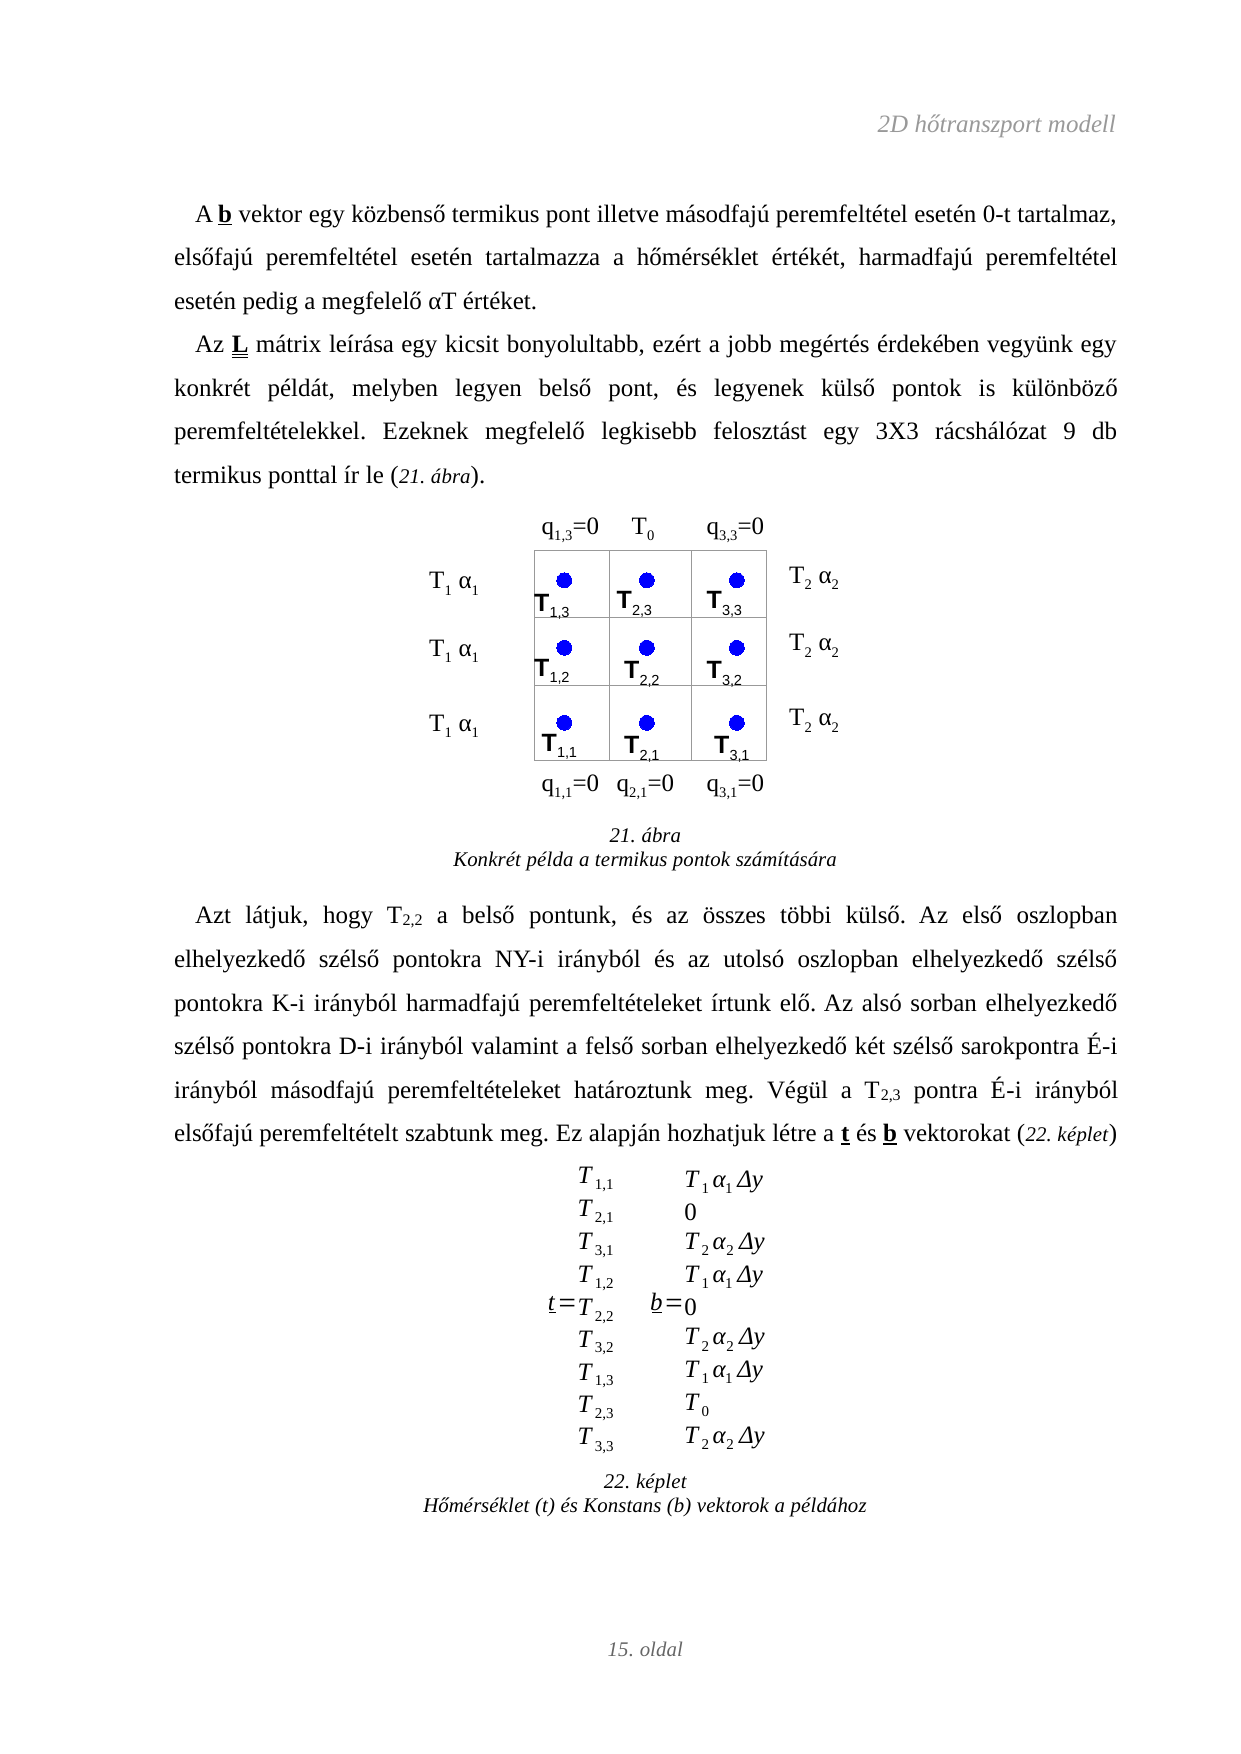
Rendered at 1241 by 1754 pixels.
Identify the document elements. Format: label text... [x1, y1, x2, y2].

text 22. képlet [174, 1469, 1118, 1493]
text Hőmérséklet (t) és Konstans (b) vektorok a példához [174, 1493, 1118, 1517]
text Az L mátrix leírása egy kicsit bonyolultabb, ezért a jobb megértés érdekében vegyünk egy konkrét példát, melyben legyen belső pont, és legyenek külső pontok is különböző peremfeltételekkel. Ezeknek megfelelő legkisebb felosztást egy 3X3 rácshálózat 9 db termikus ponttal ír le (21. ábra). [174, 329, 1118, 489]
text Konkrét példa a termikus pontok számítására [174, 847, 1118, 871]
text A b vektor egy közbenső termikus pont illetve másodfajú peremfeltétel esetén 0-t tartalmaz, elsőfajú peremfeltétel esetén tartalmazza a hőmérséklet értékét, harmadfajú peremfeltétel esetén pedig a megfelelő αT értéket. [174, 198, 1118, 314]
text Azt látjuk, hogy T2,2 a belső pontunk, és az összes többi külső. Az első oszlopban elhelyezkedő szélső pontokra NY-i irányból és az utolsó oszlopban elhelyezkedő szélső pontokra K-i irányból harmadfajú peremfeltételeket írtunk elő. Az alsó sorban elhelyezkedő szélső pontokra D-i irányból valamint a felső sorban elhelyezkedő két szélső sarokpontra É-i irányból másodfajú peremfeltételeket határoztunk meg. Végül a T2,3 pontra É-i irányból elsőfajú peremfeltételt szabtunk meg. Ez alapján hozhatjuk létre a t és b vektorokat (22. képlet) [174, 900, 1118, 1147]
text 21. ábra [174, 823, 1118, 847]
